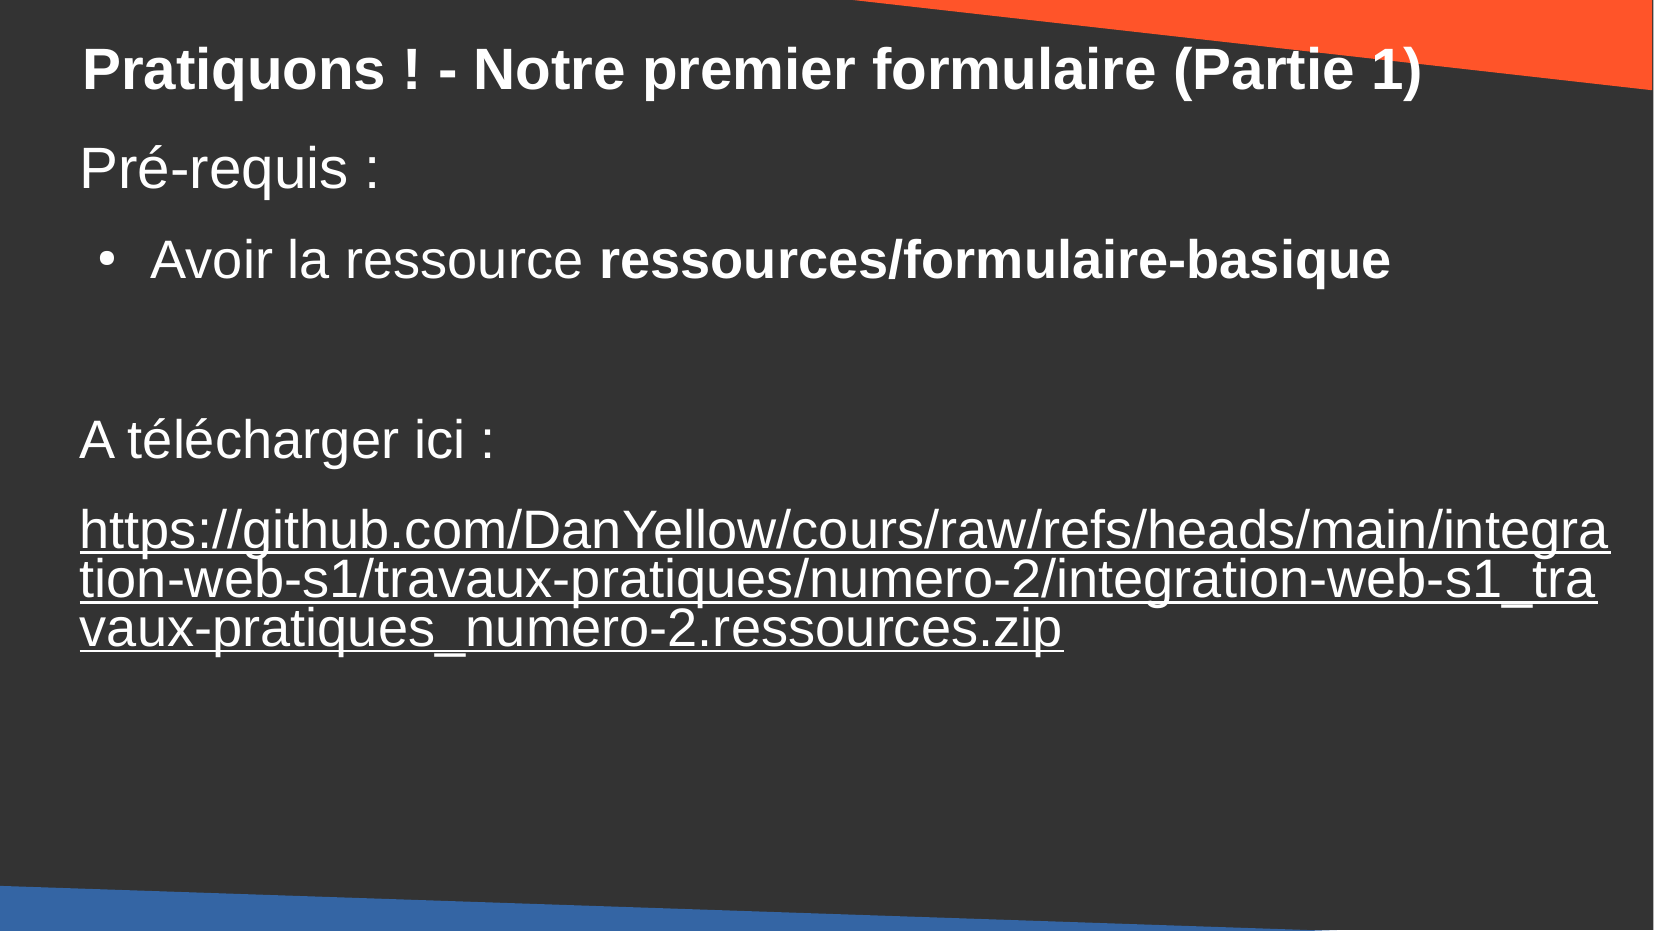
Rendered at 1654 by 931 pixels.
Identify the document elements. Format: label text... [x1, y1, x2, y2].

text_box [0, 885, 1337, 931]
text_box [852, 0, 1653, 91]
list Pré-requis : Avoir la ressource ressources/formulaire-basique A télécharger ici : https://github.com/DanYellow/cours/raw/refs/heads/main/integration-web-s1/travaux-pratiques/numero-2/integration-web-s1_travaux-pratiques_numero-2.ressources.zip [79, 135, 1619, 721]
title Pratiquons ! - Notre premier formulaire (Partie 1) [82, 37, 1571, 114]
